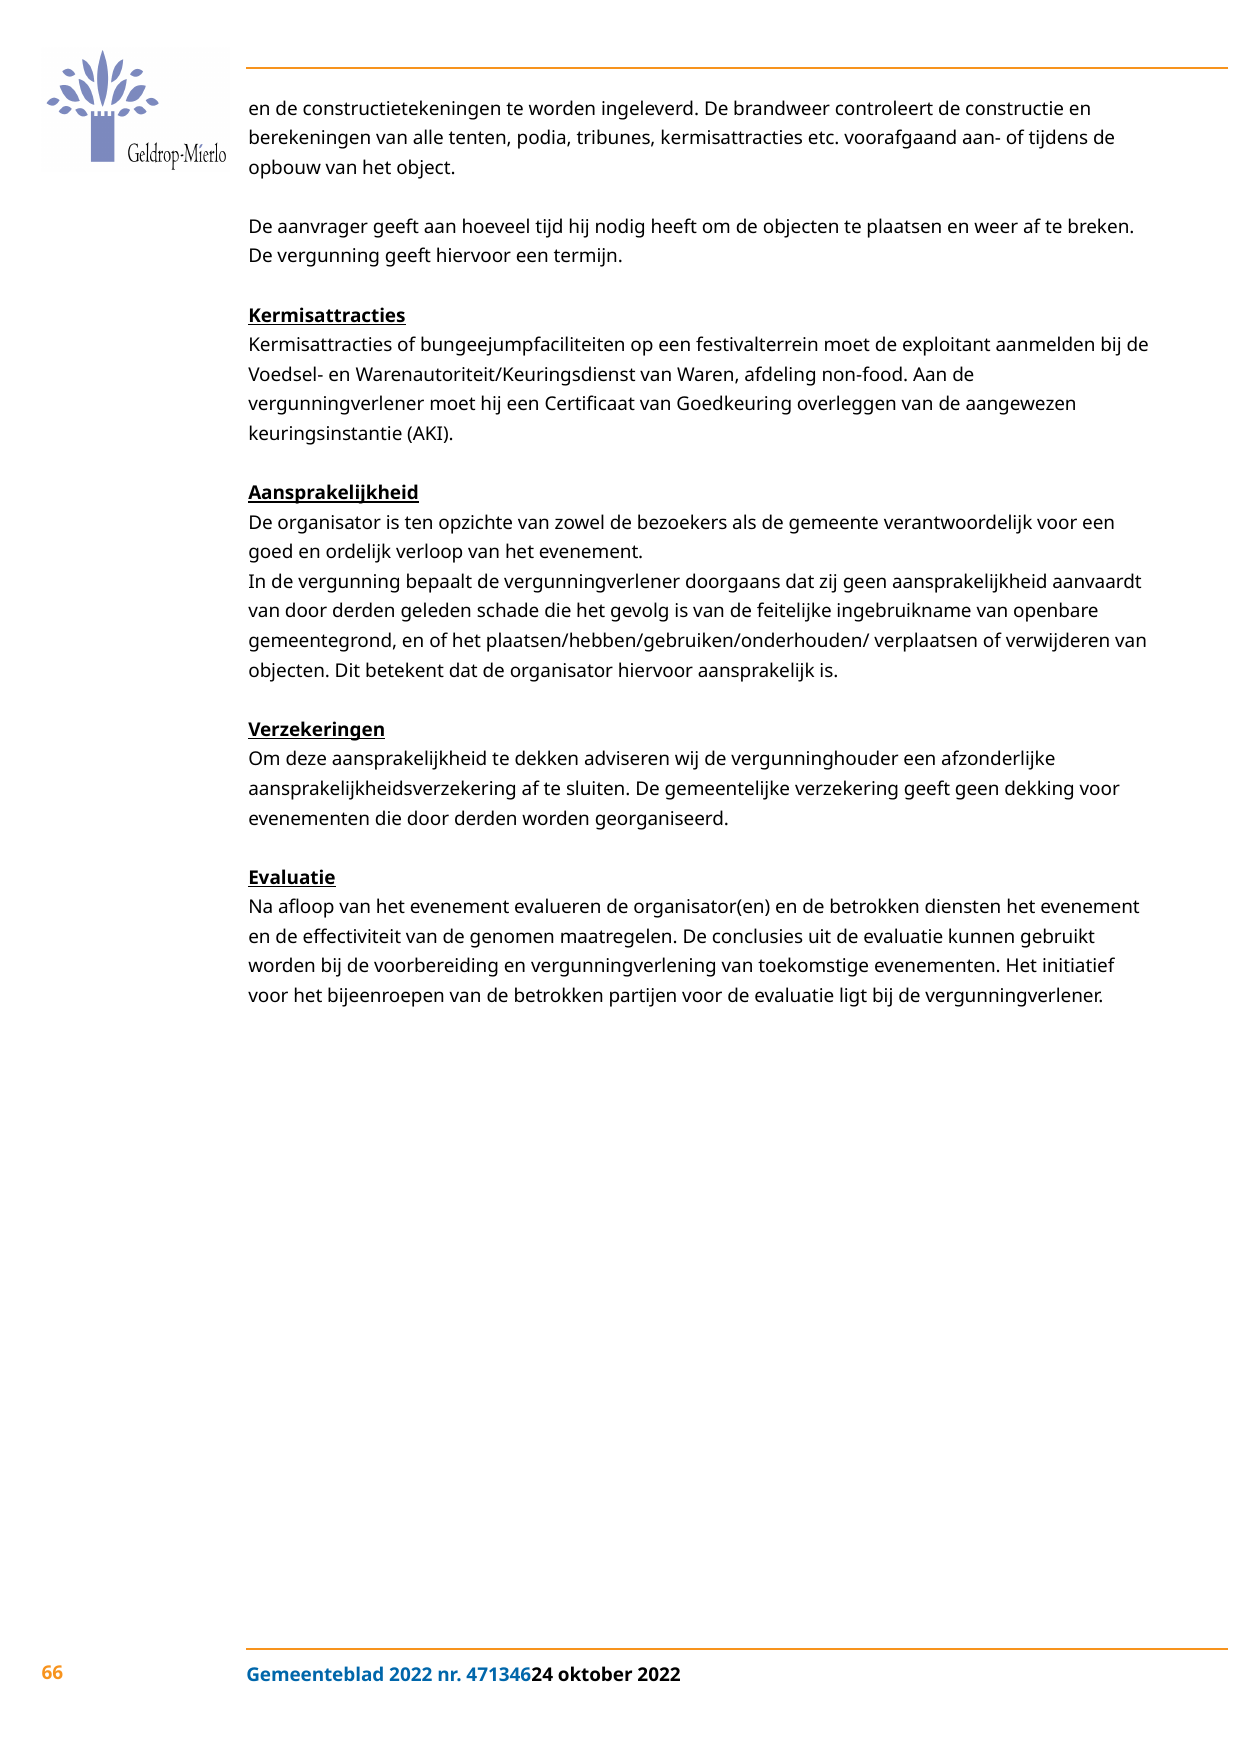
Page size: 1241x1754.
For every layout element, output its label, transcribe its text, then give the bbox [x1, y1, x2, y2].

text Kermisattracties of bungeejumpfaciliteiten op een festivalterrein moet de exploitant aanmelden bij de Voedsel- en Warenautoriteit/Keuringsdienst van Waren, afdeling non-food. Aan de vergunningverlener moet hij een Certificaat van Goedkeuring overleggen van de aangewezen keuringsinstantie (AKI). [248, 331, 1152, 446]
text In de vergunning bepaalt de vergunningverlener doorgaans dat zij geen aansprakelijkheid aanvaardt van door derden geleden schade die het gevolg is van de feitelijke ingebruikname van openbare gemeentegrond, en of het plaatsen/hebben/gebruiken/onderhouden/ verplaatsen of verwijderen van objecten. Dit betekent dat de organisator hiervoor aansprakelijk is. [248, 568, 1152, 683]
text De organisator is ten opzichte van zowel de bezoekers als de gemeente verantwoordelijk voor een goed en ordelijk verloop van het evenement. [248, 509, 1152, 564]
text Kermisattracties [248, 302, 1152, 328]
text Evaluatie [248, 864, 1152, 890]
text Na afloop van het evenement evalueren de organisator(en) en de betrokken diensten het evenement en de effectiviteit van de genomen maatregelen. De conclusies uit de evaluatie kunnen gebruikt worden bij de voorbereiding en vergunningverlening van toekomstige evenementen. Het initiatief voor het bijeenroepen van de betrokken partijen voor de evaluatie ligt bij de vergunningverlener. [248, 893, 1152, 1008]
text Aansprakelijkheid [248, 479, 1152, 505]
text De aanvrager geeft aan hoeveel tijd hij nodig heeft om de objecten te plaatsen en weer af te breken. De vergunning geeft hiervoor een termijn. [248, 213, 1152, 268]
picture [41, 47, 231, 172]
text en de constructietekeningen te worden ingeleverd. De brandweer controleert de constructie en berekeningen van alle tenten, podia, tribunes, kermisattracties etc. voorafgaand aan- of tijdens de opbouw van het object. [248, 95, 1152, 180]
text Om deze aansprakelijkheid te dekken adviseren wij de vergunninghouder een afzonderlijke aansprakelijkheidsverzekering af te sluiten. De gemeentelijke verzekering geeft geen dekking voor evenementen die door derden worden georganiseerd. [248, 746, 1152, 831]
text Verzekeringen [248, 716, 1152, 742]
